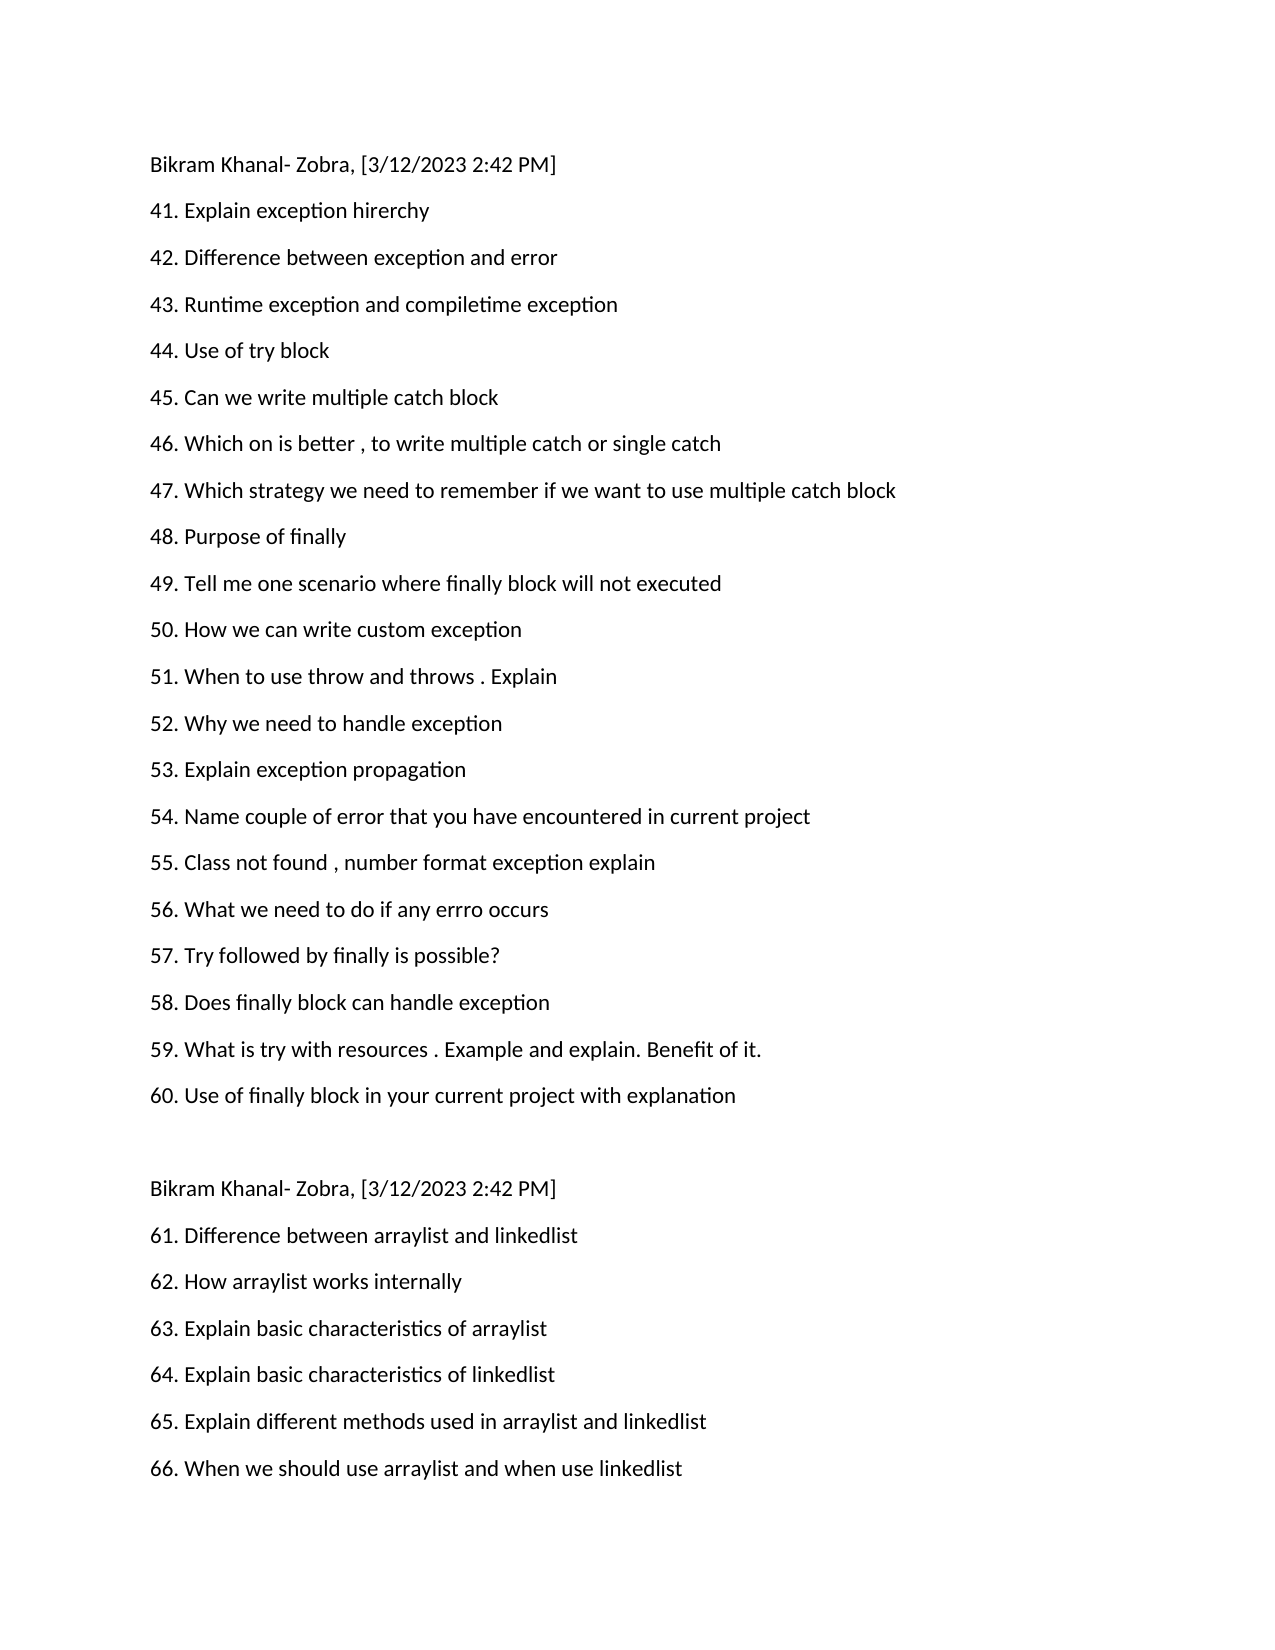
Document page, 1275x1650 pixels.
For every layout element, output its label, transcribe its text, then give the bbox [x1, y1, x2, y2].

text 56. What we need to do if any errro occurs [150, 895, 1125, 923]
text 66. When we should use arraylist and when use linkedlist [150, 1454, 1125, 1482]
text Bikram Khanal- Zobra, [3/12/2023 2:42 PM] [150, 1174, 1125, 1202]
text 60. Use of finally block in your current project with explanation [150, 1081, 1125, 1109]
text 53. Explain exception propagation [150, 755, 1125, 783]
text 47. Which strategy we need to remember if we want to use multiple catch block [150, 476, 1125, 504]
text Bikram Khanal- Zobra, [3/12/2023 2:42 PM] [150, 150, 1125, 178]
text 57. Try followed by finally is possible? [150, 942, 1125, 969]
text 63. Explain basic characteristics of arraylist [150, 1314, 1125, 1342]
text 46. Which on is better , to write multiple catch or single catch [150, 429, 1125, 457]
text 58. Does finally block can handle exception [150, 988, 1125, 1016]
text 42. Difference between exception and error [150, 243, 1125, 271]
text 61. Difference between arraylist and linkedlist [150, 1221, 1125, 1249]
text 54. Name couple of error that you have encountered in current project [150, 802, 1125, 830]
text 52. Why we need to handle exception [150, 709, 1125, 737]
text 43. Runtime exception and compiletime exception [150, 290, 1125, 318]
text 41. Explain exception hirerchy [150, 197, 1125, 224]
text 55. Class not found , number format exception explain [150, 848, 1125, 876]
text 44. Use of try block [150, 336, 1125, 364]
text 45. Can we write multiple catch block [150, 383, 1125, 411]
text 48. Purpose of finally [150, 522, 1125, 551]
text 49. Tell me one scenario where finally block will not executed [150, 569, 1125, 597]
text 51. When to use throw and throws . Explain [150, 662, 1125, 690]
text 62. How arraylist works internally [150, 1267, 1125, 1296]
text 65. Explain different methods used in arraylist and linkedlist [150, 1407, 1125, 1435]
text 64. Explain basic characteristics of linkedlist [150, 1361, 1125, 1389]
text 59. What is try with resources . Example and explain. Benefit of it. [150, 1035, 1125, 1063]
text 50. How we can write custom exception [150, 616, 1125, 644]
